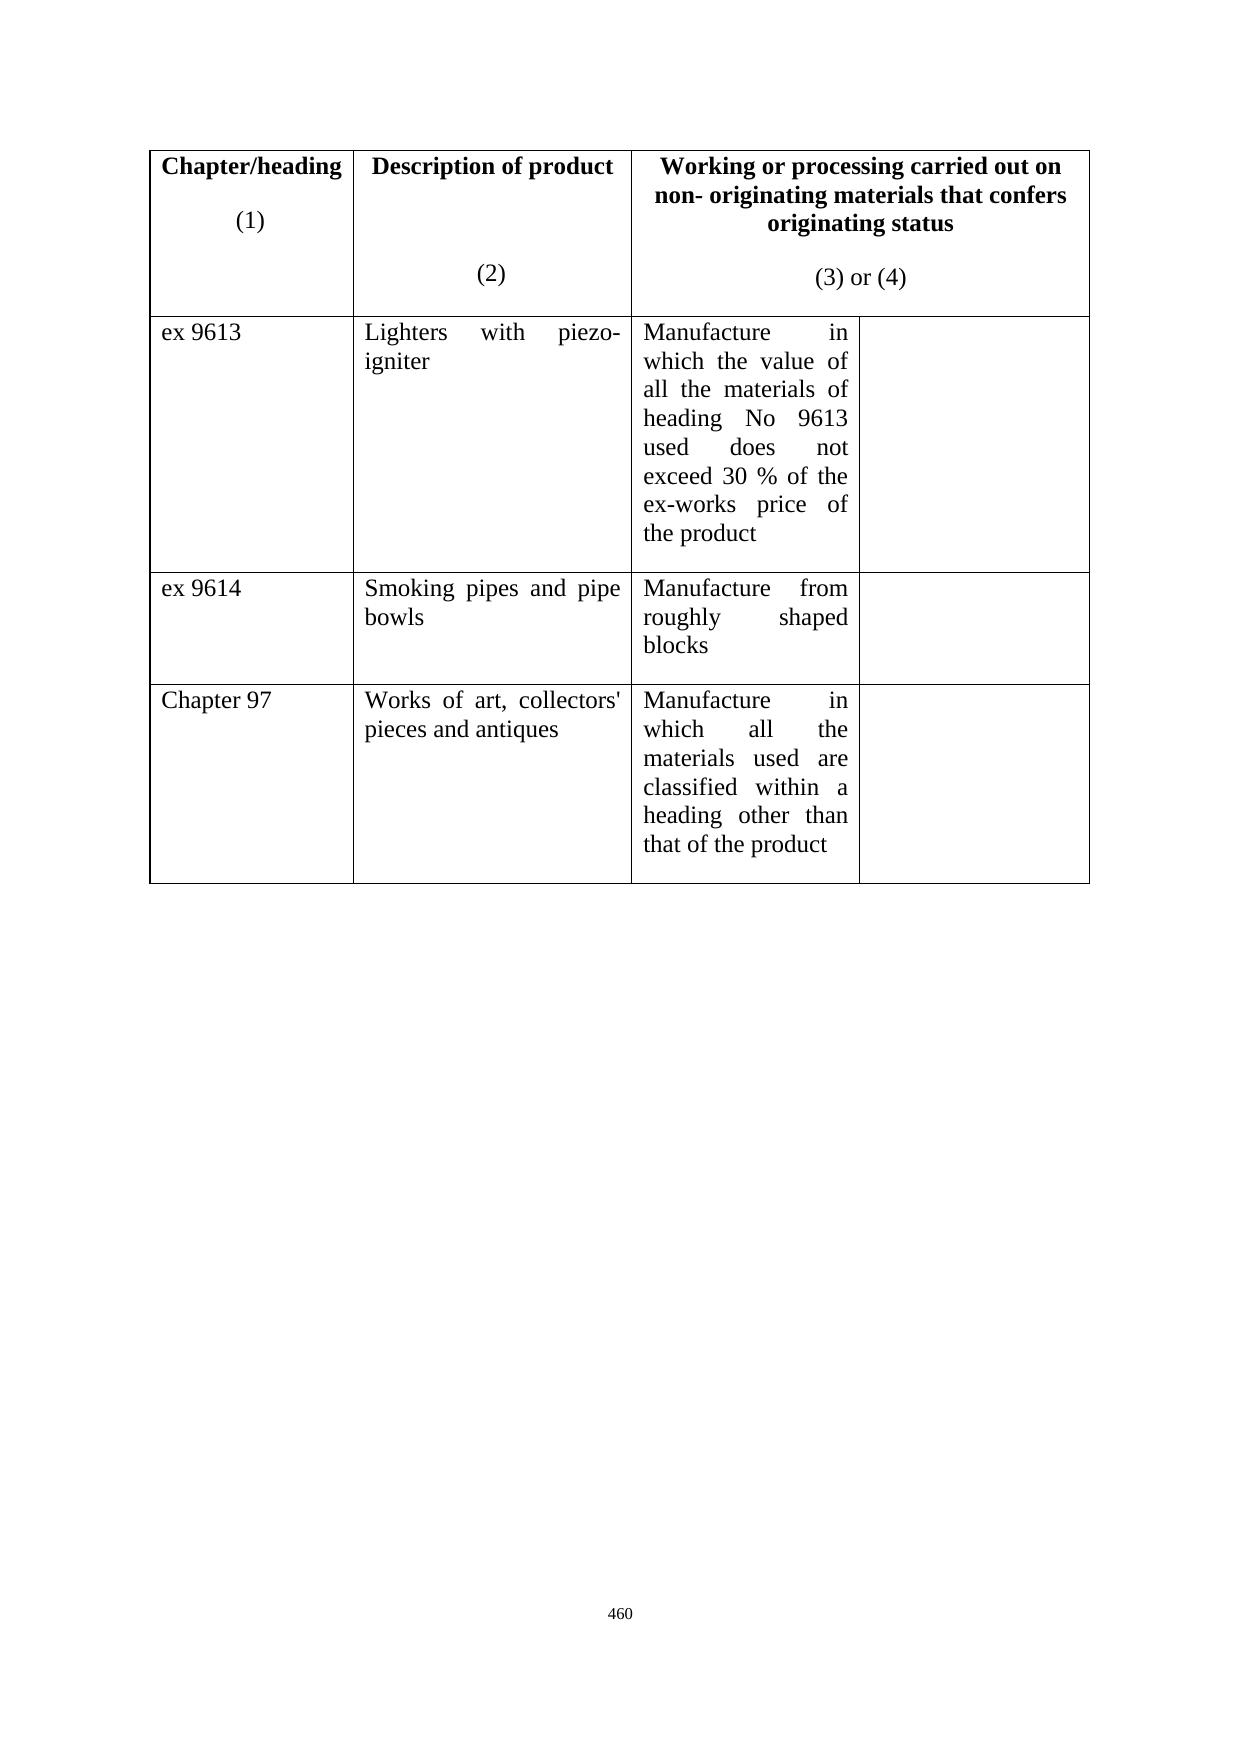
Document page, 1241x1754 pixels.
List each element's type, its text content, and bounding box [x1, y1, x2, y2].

table_cell Manufacture in which all the materials used are classified within a heading other than that of the product [632, 685, 859, 883]
table_header Working or processing carried out on non- originating materials that confers originating status (3) or (4) [632, 151, 1089, 316]
table_cell Lighters with piezo-igniter [354, 317, 631, 572]
table_header Description of product (2) [354, 151, 631, 316]
table_cell Manufacture in which the value of all the materials of heading No 9613 used does not exceed 30 % of the ex-works price of the product [632, 317, 859, 572]
table_cell [860, 685, 1089, 883]
table_cell Manufacture from roughly shaped blocks [632, 573, 859, 684]
table_cell ex 9614 [151, 573, 353, 684]
table_cell [860, 317, 1089, 572]
table_cell [860, 573, 1089, 684]
table_cell ex 9613 [151, 317, 353, 572]
table_header Chapter/heading (1) [151, 151, 353, 316]
table_cell Works of art, collectors' pieces and antiques [354, 685, 631, 883]
table_cell Chapter 97 [151, 685, 353, 883]
table_cell Smoking pipes and pipe bowls [354, 573, 631, 684]
